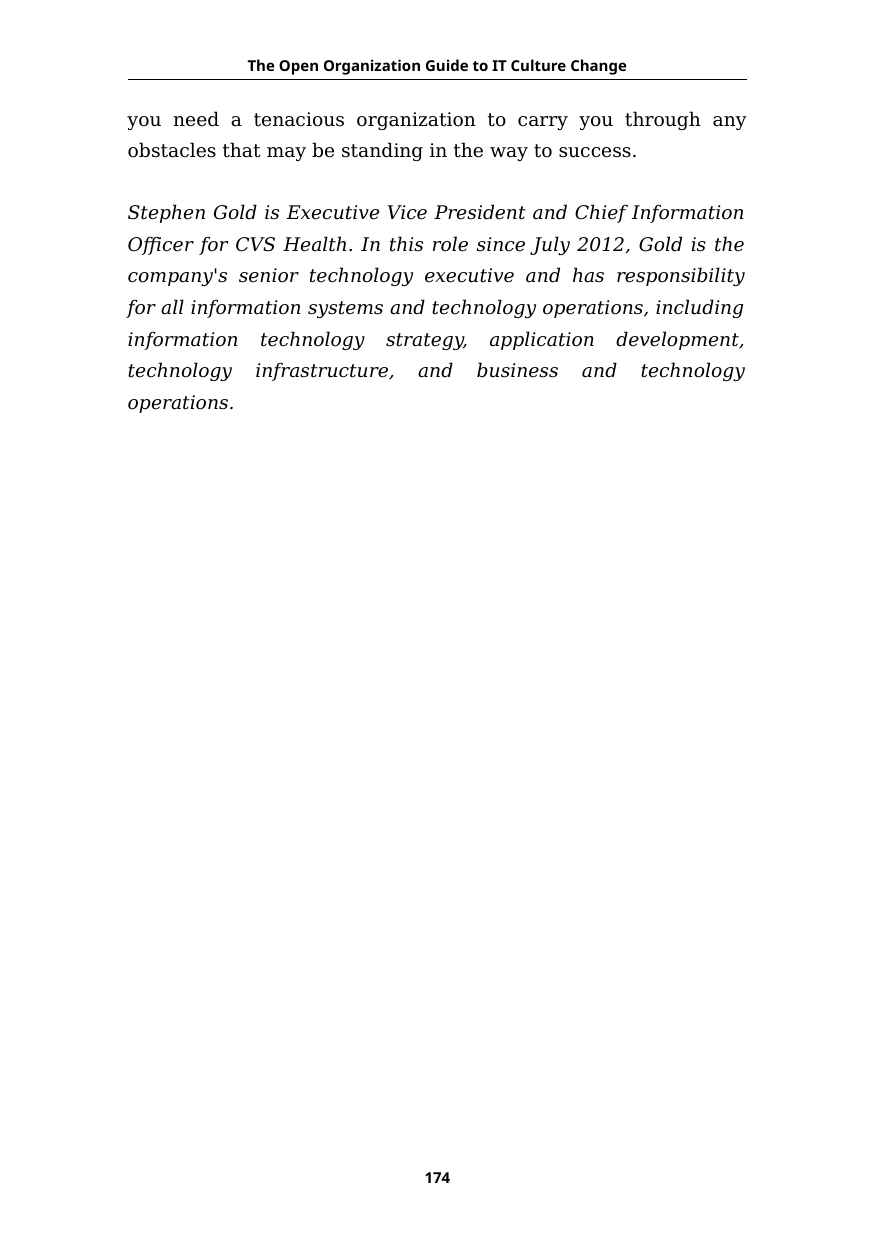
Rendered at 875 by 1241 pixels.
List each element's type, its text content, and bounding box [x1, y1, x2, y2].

text Stephen Gold is Executive Vice President and Chief Information Officer for CVS Health. In this role since July 2012, Gold is the company's senior technology executive and has responsibility for all information systems and technology operations, including information technology strategy, application development, technology infrastructure, and business and technology operations. [127, 202, 747, 414]
text you need a tenacious organization to carry you through any obstacles that may be standing in the way to success. [127, 109, 747, 162]
